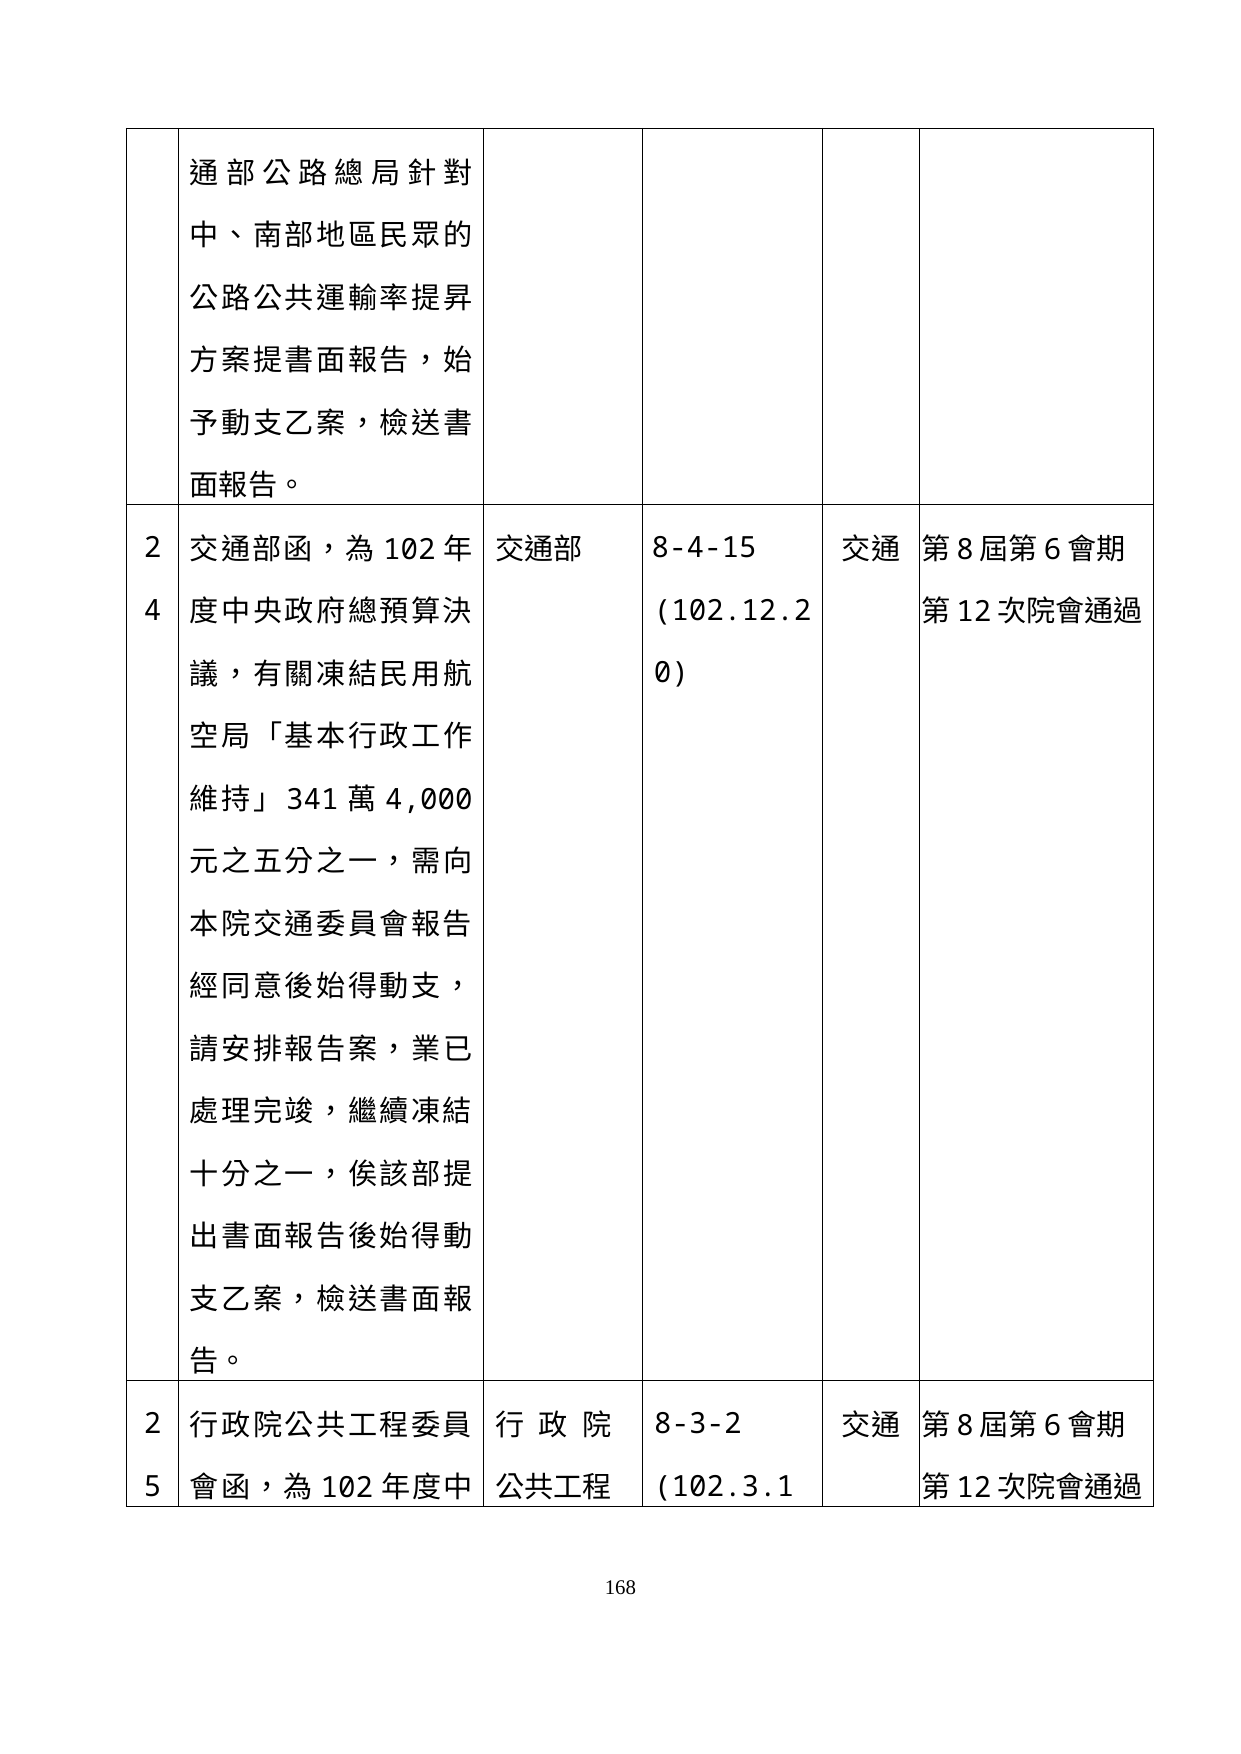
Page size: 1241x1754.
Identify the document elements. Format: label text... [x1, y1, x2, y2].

table_cell 交通部函，為102年度中央政府總預算決議，有關凍結民用航空局「基本行政工作維持」341萬4,000元之五分之一，需向本院交通委員會報告經同意後始得動支，請安排報告案，業已處理完竣，繼續凍結十分之一，俟該部提出書面報告後始得動支乙案，檢送書面報告。 [179, 505, 483, 1380]
table_cell 行政院公共工程委員會函，為102年度中 [179, 1381, 483, 1506]
table_cell [823, 129, 919, 504]
table_cell [643, 129, 822, 504]
table_cell [920, 129, 1153, 504]
table_cell 24 [127, 505, 178, 1380]
table_cell 第8屆第6會期第12次院會通過 [920, 505, 1153, 1380]
table_cell [484, 129, 642, 504]
table_cell 交通部 [484, 505, 642, 1380]
table_cell 通部公路總局針對中、南部地區民眾的公路公共運輸率提昇方案提書面報告，始予動支乙案，檢送書面報告。 [179, 129, 483, 504]
table_cell 8-3-2 (102.3.1 [643, 1381, 822, 1506]
table_cell 交通 [823, 1381, 919, 1506]
table_cell 行 政 院 公共工程 [484, 1381, 642, 1506]
table_cell 25 [127, 1381, 178, 1506]
table_cell [127, 129, 178, 504]
table_cell 8-4-15 (102.12.20) [643, 505, 822, 1380]
table_cell 第8屆第6會期第12次院會通過 [920, 1381, 1153, 1506]
table_cell 交通 [823, 505, 919, 1380]
